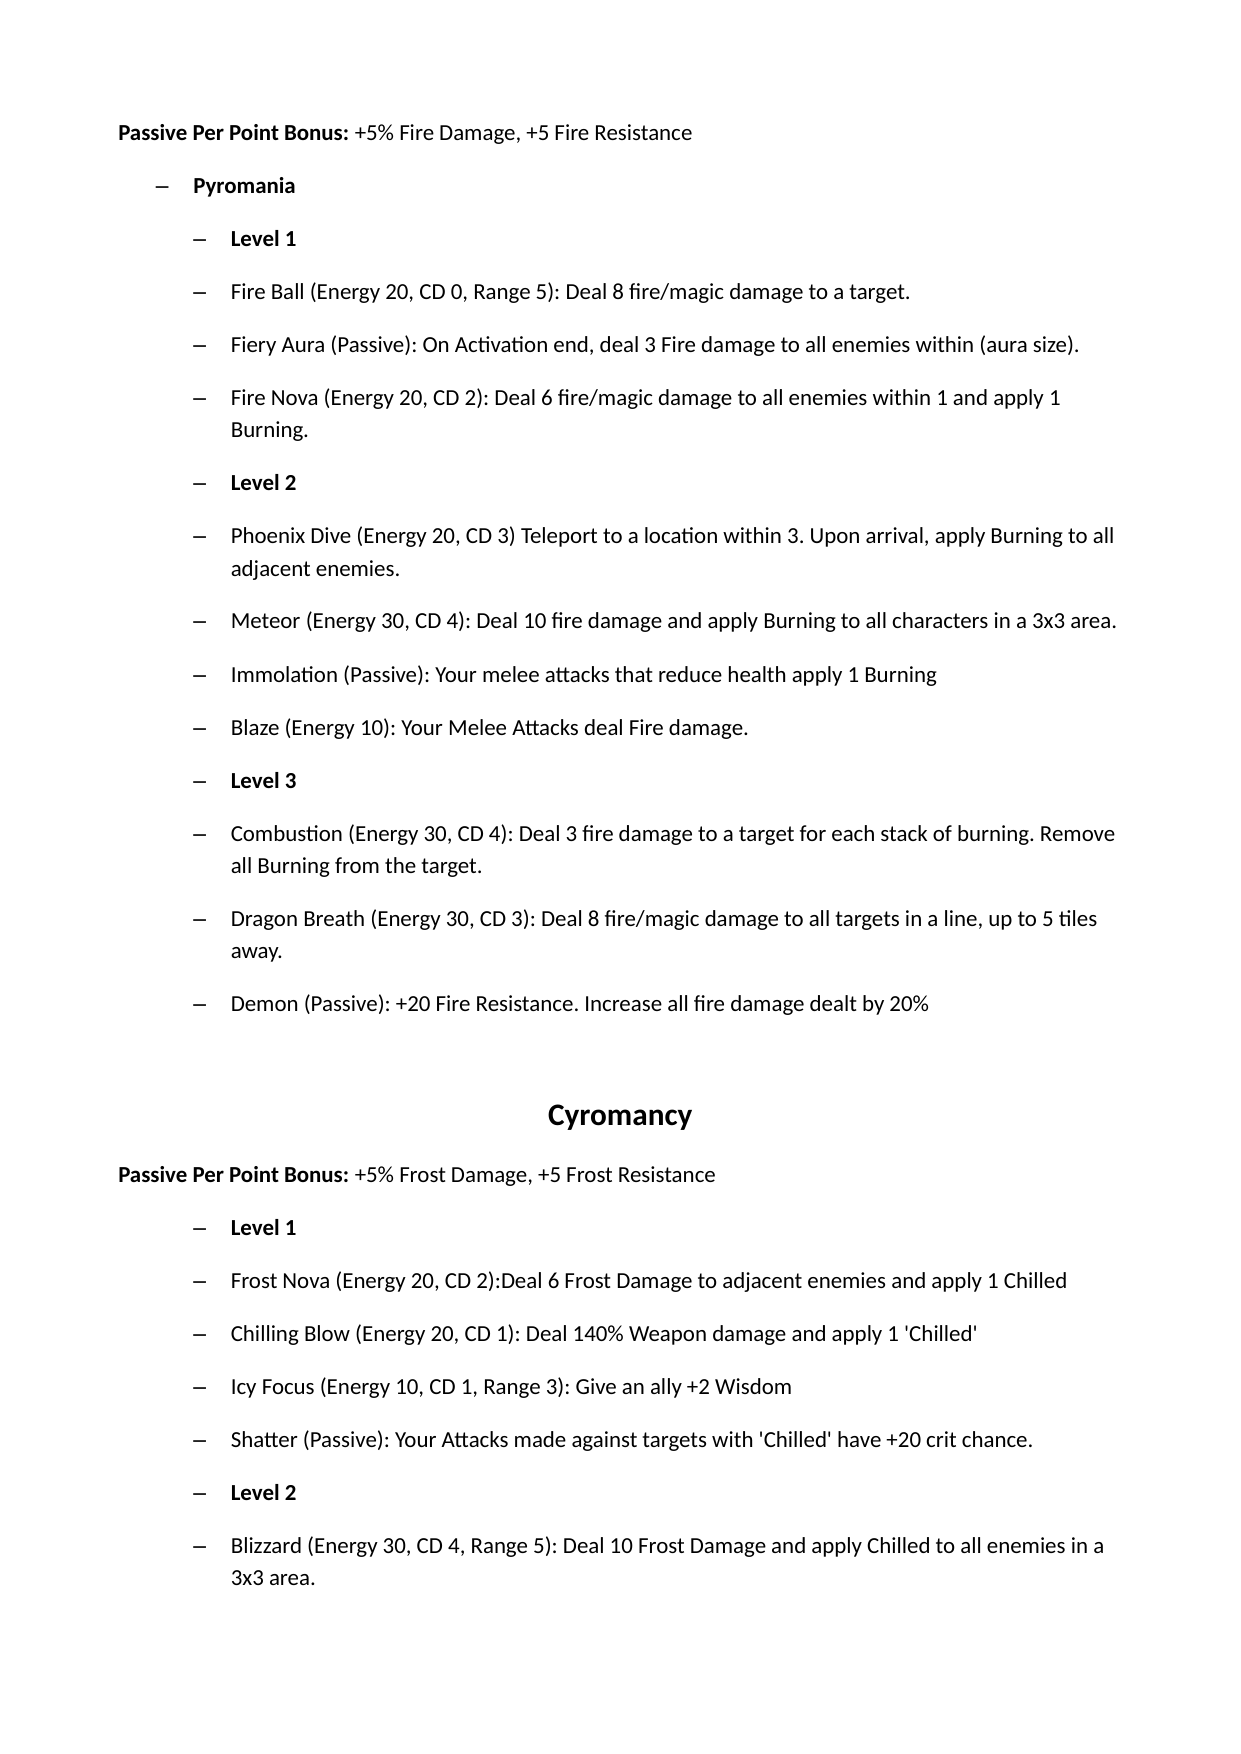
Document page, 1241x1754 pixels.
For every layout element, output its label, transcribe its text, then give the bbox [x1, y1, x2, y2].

list Blizzard (Energy 30, CD 4, Range 5): Deal 10 Frost Damage and apply Chilled to all enemies in a 3x3 area. [193, 1531, 1122, 1591]
list Blaze (Energy 10): Your Melee Attacks deal Fire damage. [193, 713, 1122, 741]
list Meteor (Energy 30, CD 4): Deal 10 fire damage and apply Burning to all characters in a 3x3 area. [193, 607, 1122, 635]
list Shatter (Passive): Your Attacks made against targets with 'Chilled' have +20 crit chance. [193, 1425, 1122, 1453]
list Demon (Passive): +20 Fire Resistance. Increase all fire damage dealt by 20% [193, 989, 1122, 1017]
list Level 3 [193, 766, 1122, 794]
list Pyromania [156, 171, 1122, 199]
list Chilling Blow (Energy 20, CD 1): Deal 140% Weapon damage and apply 1 'Chilled' [193, 1319, 1122, 1347]
text Passive Per Point Bonus: +5% Fire Damage, +5 Fire Resistance [118, 118, 1122, 146]
list Icy Focus (Energy 10, CD 1, Range 3): Give an ally +2 Wisdom [193, 1372, 1122, 1400]
text Cyromancy [118, 1095, 1122, 1133]
list Level 1 [193, 224, 1122, 252]
list Fiery Aura (Passive): On Activation end, deal 3 Fire damage to all enemies within (aura size). [193, 330, 1122, 358]
list Frost Nova (Energy 20, CD 2):Deal 6 Frost Damage to adjacent enemies and apply 1 Chilled [193, 1266, 1122, 1294]
list Immolation (Passive): Your melee attacks that reduce health apply 1 Burning [193, 660, 1122, 688]
list Level 2 [193, 1478, 1122, 1506]
list Combustion (Energy 30, CD 4): Deal 3 fire damage to a target for each stack of burning. Remove all Burning from the target. [193, 819, 1122, 879]
text Passive Per Point Bonus: +5% Frost Damage, +5 Frost Resistance [118, 1160, 1122, 1188]
list Fire Nova (Energy 20, CD 2): Deal 6 fire/magic damage to all enemies within 1 and apply 1 Burning. [193, 383, 1122, 443]
list Level 2 [193, 468, 1122, 496]
list Phoenix Dive (Energy 20, CD 3) Teleport to a location within 3. Upon arrival, apply Burning to all adjacent enemies. [193, 521, 1122, 582]
list Dragon Breath (Energy 30, CD 3): Deal 8 fire/magic damage to all targets in a line, up to 5 tiles away. [193, 904, 1122, 964]
list Fire Ball (Energy 20, CD 0, Range 5): Deal 8 fire/magic damage to a target. [193, 277, 1122, 305]
list Level 1 [193, 1213, 1122, 1241]
